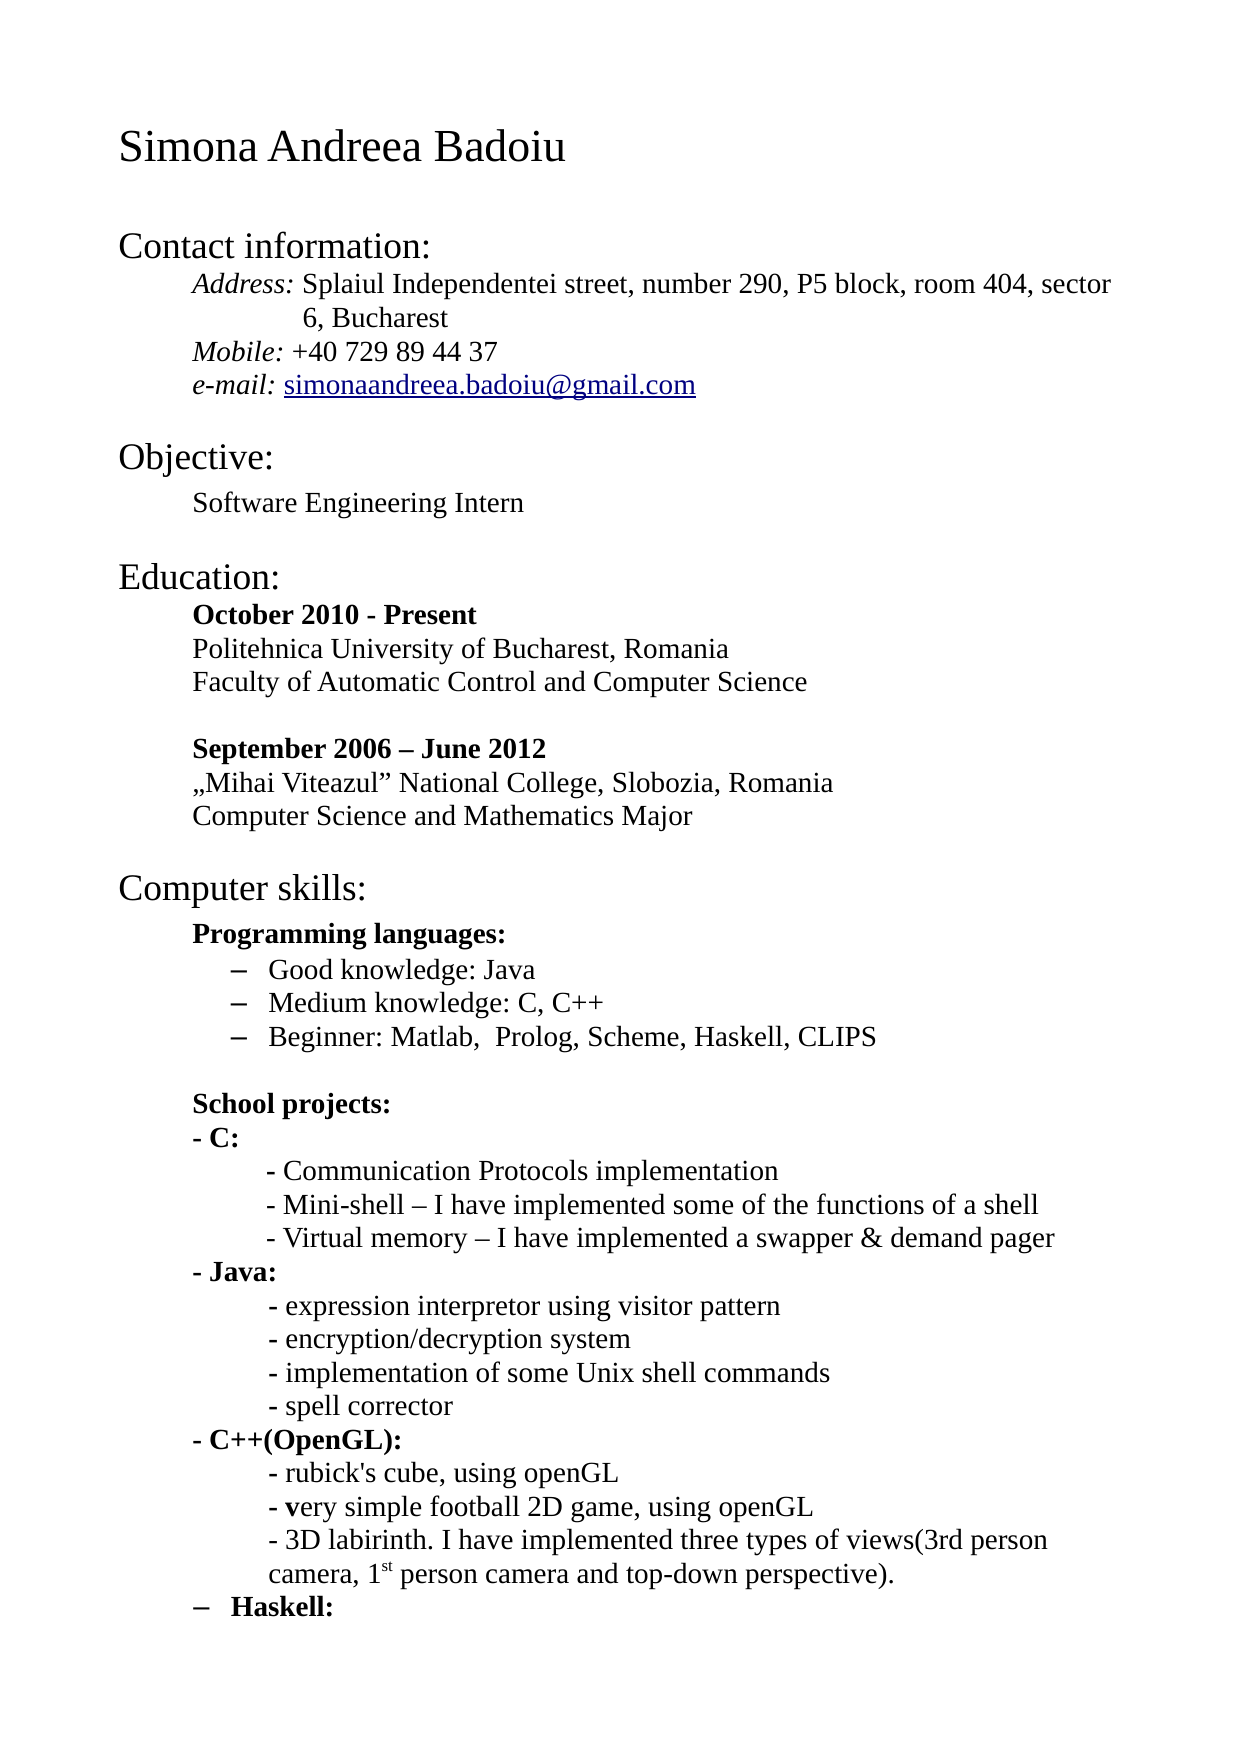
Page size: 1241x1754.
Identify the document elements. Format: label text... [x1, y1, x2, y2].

list Good knowledge: Java [231, 952, 1122, 986]
text Education: [118, 554, 1122, 597]
text Computer skills: [118, 866, 1122, 909]
text Mobile: +40 729 89 44 37 [118, 334, 1122, 367]
list - rubick's cube, using openGL [231, 1455, 1122, 1489]
list - implementation of some Unix shell commands [231, 1355, 1122, 1388]
text - Virtual memory – I have implemented a swapper & demand pager [118, 1221, 1122, 1254]
text - Java: [118, 1254, 1122, 1288]
text e-mail: simonaandreea.badoiu@gmail.com [118, 367, 1122, 401]
text September 2006 – June 2012 [118, 731, 1122, 765]
text „Mihai Viteazul” National College, Slobozia, Romania [118, 765, 1122, 798]
text - C++(OpenGL): [118, 1422, 1122, 1455]
list - 3D labirinth. I have implemented three types of views(3rd person camera, 1st person camera and top-down perspective). [231, 1522, 1122, 1589]
list Medium knowledge: C, C++ [231, 986, 1122, 1019]
list Beginner: Matlab, Prolog, Scheme, Haskell, CLIPS [231, 1019, 1122, 1053]
text Faculty of Automatic Control and Computer Science [118, 664, 1122, 698]
text Objective: [118, 434, 1122, 477]
list - spell corrector [231, 1388, 1122, 1422]
text - Mini -shell – I have implemented some of the functions of a shell [118, 1187, 1122, 1221]
text School projects: [118, 1086, 1122, 1120]
text Address: Splaiul Independentei street, number 290, P5 block, room 404, sector 6, Bucharest [118, 267, 1122, 334]
text Programming languages: [118, 909, 1122, 952]
list - expression interpretor using visitor pattern [231, 1288, 1122, 1321]
list - very simple football 2D game, using openGL [231, 1489, 1122, 1522]
text October 2010 - Present [118, 597, 1122, 631]
text - C: [118, 1120, 1122, 1153]
list - encryption/decryption system [231, 1321, 1122, 1355]
list Haskell: [193, 1589, 1122, 1623]
text Computer Science and Mathematics Major [118, 798, 1122, 832]
text Contact information: [118, 223, 1122, 267]
text Politehnica University of Bucharest, Romania [118, 631, 1122, 664]
text Software Engineering Intern [118, 477, 1122, 521]
text - Communication Protocols implementation [118, 1153, 1122, 1187]
text Simona Andreea Badoiu [118, 118, 1122, 171]
